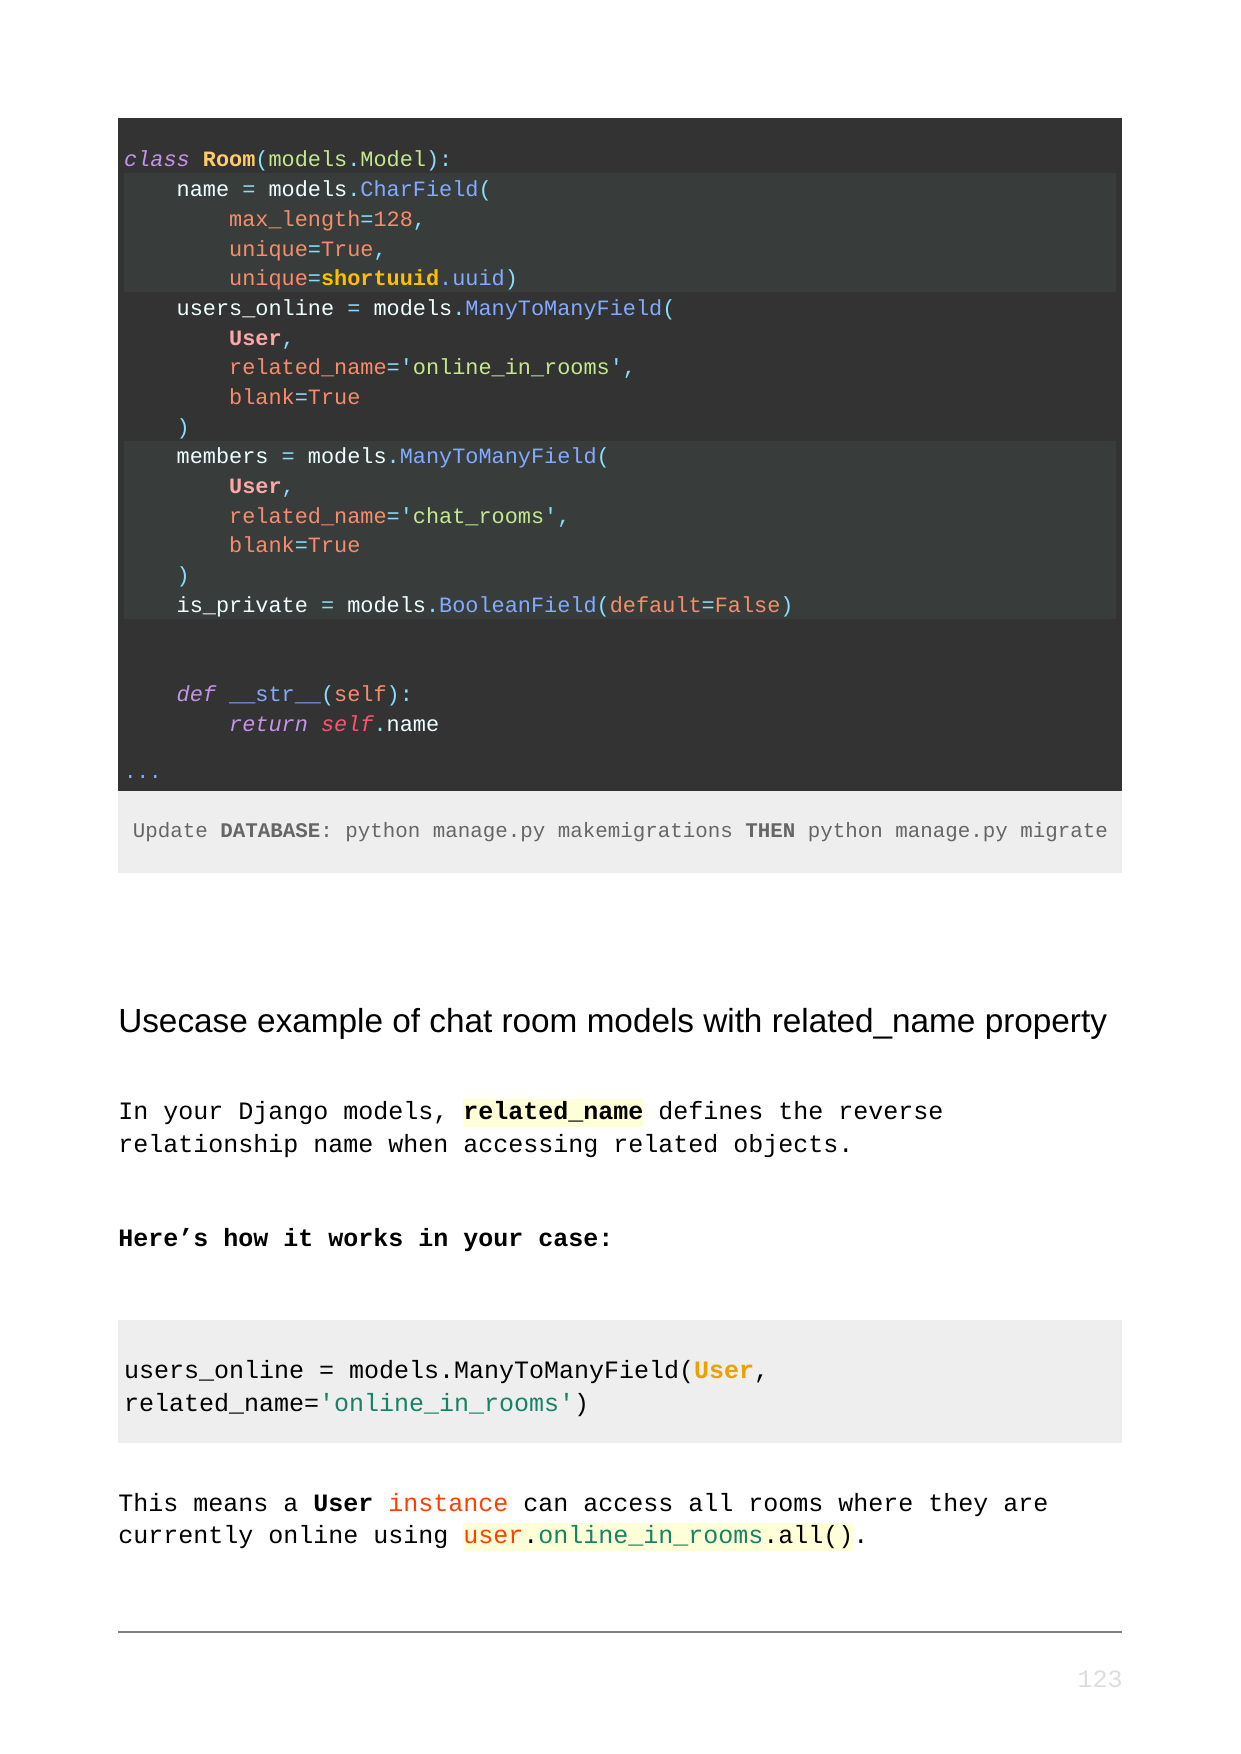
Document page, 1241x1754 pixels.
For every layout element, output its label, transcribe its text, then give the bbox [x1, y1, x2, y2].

table_cell Update DATABASE: python manage.py makemigrations THEN python manage.py migrate [118, 791, 1122, 873]
subtitle Usecase example of chat room models with related_name property [118, 1001, 1122, 1039]
text Here’s how it works in your case: [118, 1226, 1122, 1254]
table_header users_online = models.ManyToManyField(User, related_name='online_in_rooms') [118, 1320, 1122, 1443]
text In your Django models, related_name defines the reverse relationship name when accessing related objects. [118, 1099, 1122, 1160]
text This means a User instance can access all rooms where they are currently online using user.online_in_rooms.all(). [118, 1490, 1122, 1551]
table_cell class Room(models.Model): name = models.CharField( max_length=128, unique=True, unique=shortuuid.uuid) users_online = models.ManyToManyField( User, related_name='online_in_rooms', blank=True ) members = models.ManyToManyField( User, related_name='chat_rooms', blank=True ) is_private = models.BooleanField(default=False) def __str__(self): return self.name ... [118, 118, 1122, 791]
